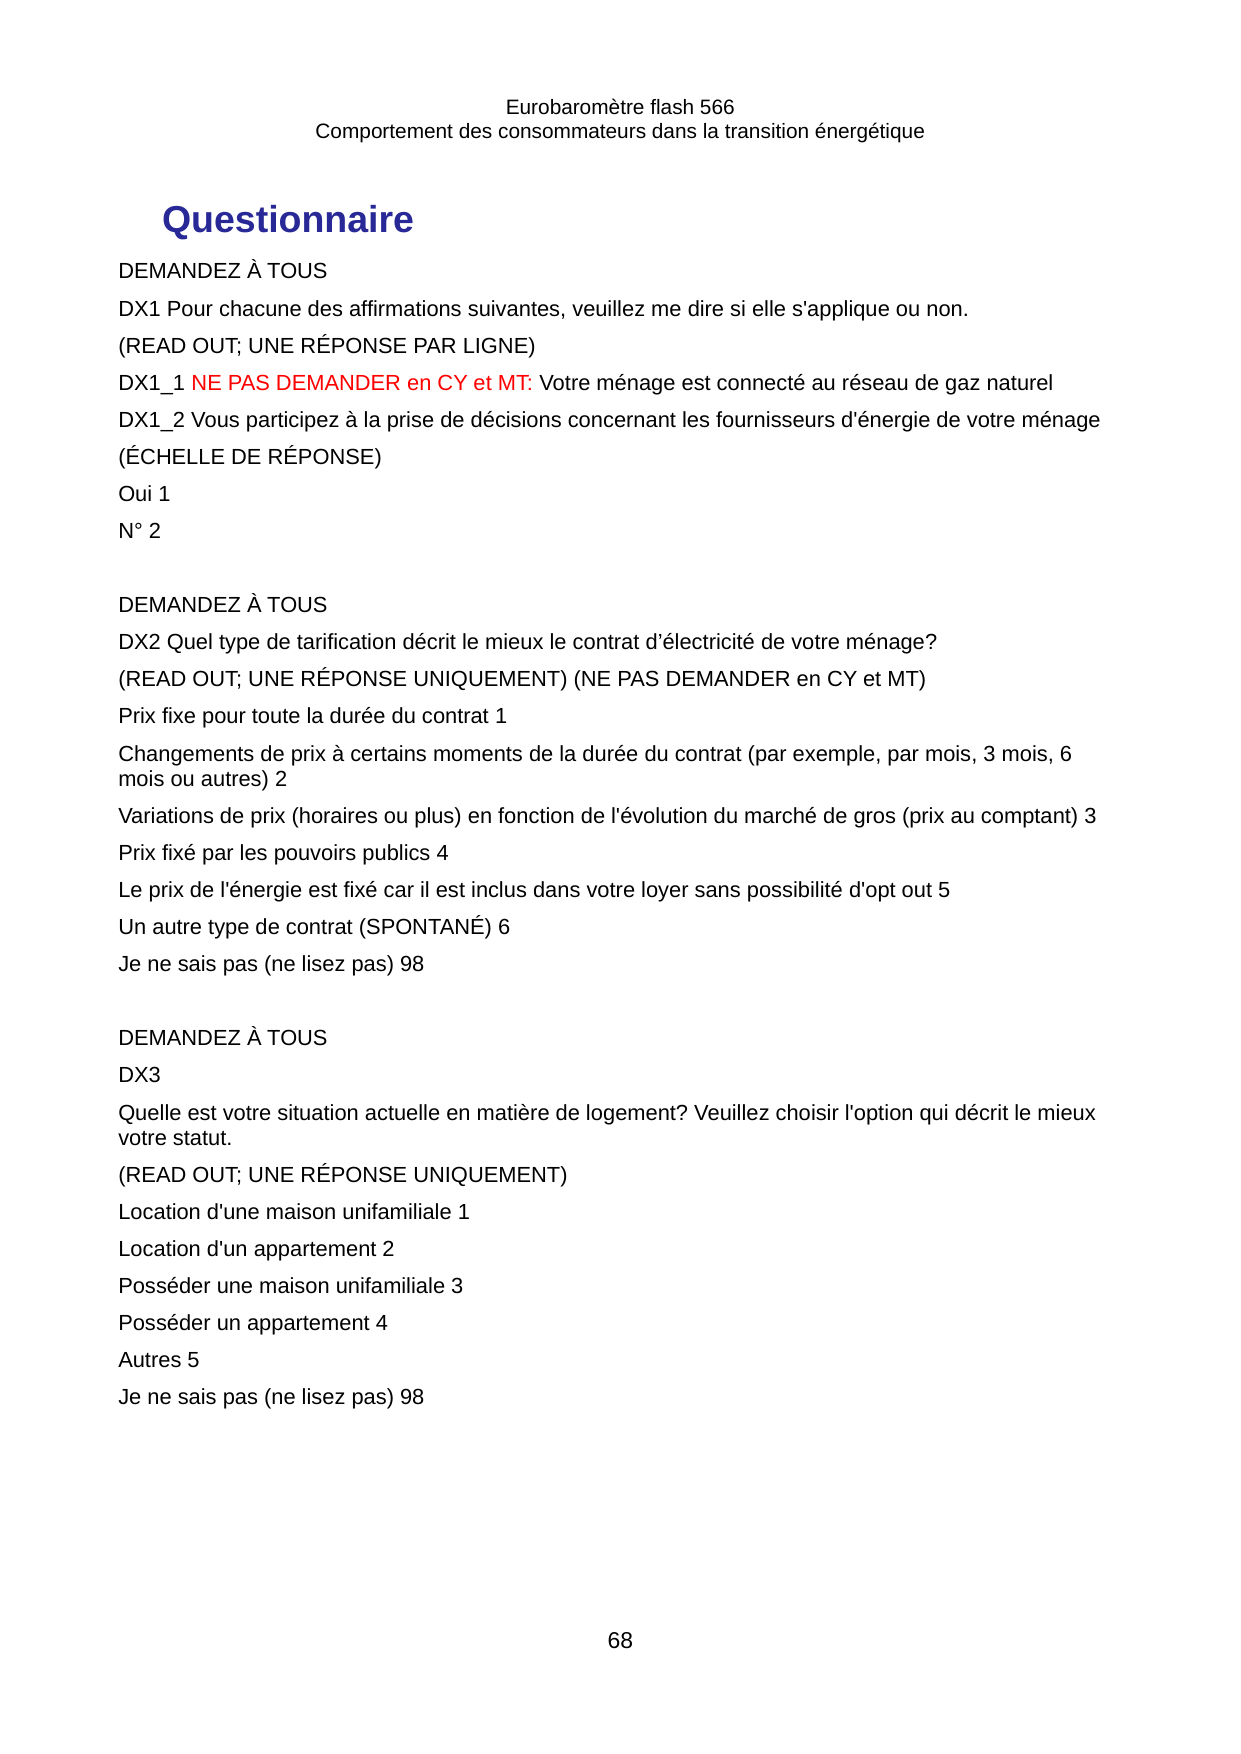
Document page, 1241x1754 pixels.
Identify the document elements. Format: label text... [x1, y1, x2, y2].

text Posséder un appartement 4 [118, 1310, 1122, 1335]
text Quelle est votre situation actuelle en matière de logement? Veuillez choisir l'option qui décrit le mieux votre statut. [118, 1099, 1122, 1150]
text DX1_1 NE PAS DEMANDER en CY et MT: Votre ménage est connecté au réseau de gaz naturel [118, 370, 1122, 395]
text Je ne sais pas (ne lisez pas) 98 [118, 951, 1122, 976]
text DEMANDEZ À TOUS [118, 1025, 1122, 1051]
text DX1_2 Vous participez à la prise de décisions concernant les fournisseurs d'énergie de votre ménage [118, 407, 1122, 432]
text Location d'une maison unifamiliale 1 [118, 1199, 1122, 1224]
text Prix fixé par les pouvoirs publics 4 [118, 840, 1122, 865]
text Le prix de l'énergie est fixé car il est inclus dans votre loyer sans possibilité d'opt out 5 [118, 877, 1122, 902]
text Variations de prix (horaires ou plus) en fonction de l'évolution du marché de gros (prix au comptant) 3 [118, 803, 1122, 828]
subtitle Questionnaire [118, 197, 1122, 240]
text (READ OUT; UNE RÉPONSE UNIQUEMENT) (NE PAS DEMANDER en CY et MT) [118, 666, 1122, 692]
text DX3 [118, 1062, 1122, 1088]
text Changements de prix à certains moments de la durée du contrat (par exemple, par mois, 3 mois, 6 mois ou autres) 2 [118, 741, 1122, 791]
text DX1 Pour chacune des affirmations suivantes, veuillez me dire si elle s'applique ou non. [118, 296, 1122, 321]
text Prix fixe pour toute la durée du contrat 1 [118, 703, 1122, 729]
text Je ne sais pas (ne lisez pas) 98 [118, 1384, 1122, 1409]
text DEMANDEZ À TOUS [118, 258, 1122, 284]
text (ÉCHELLE DE RÉPONSE) [118, 444, 1122, 469]
text DX2 Quel type de tarification décrit le mieux le contrat d’électricité de votre ménage? [118, 629, 1122, 654]
text Oui 1 [118, 481, 1122, 506]
text Autres 5 [118, 1347, 1122, 1372]
text (READ OUT; UNE RÉPONSE PAR LIGNE) [118, 333, 1122, 358]
text N° 2 [118, 518, 1122, 543]
text DEMANDEZ À TOUS [118, 592, 1122, 617]
text Posséder une maison unifamiliale 3 [118, 1273, 1122, 1298]
text (READ OUT; UNE RÉPONSE UNIQUEMENT) [118, 1162, 1122, 1187]
text Un autre type de contrat (SPONTANÉ) 6 [118, 914, 1122, 939]
text Location d'un appartement 2 [118, 1236, 1122, 1261]
